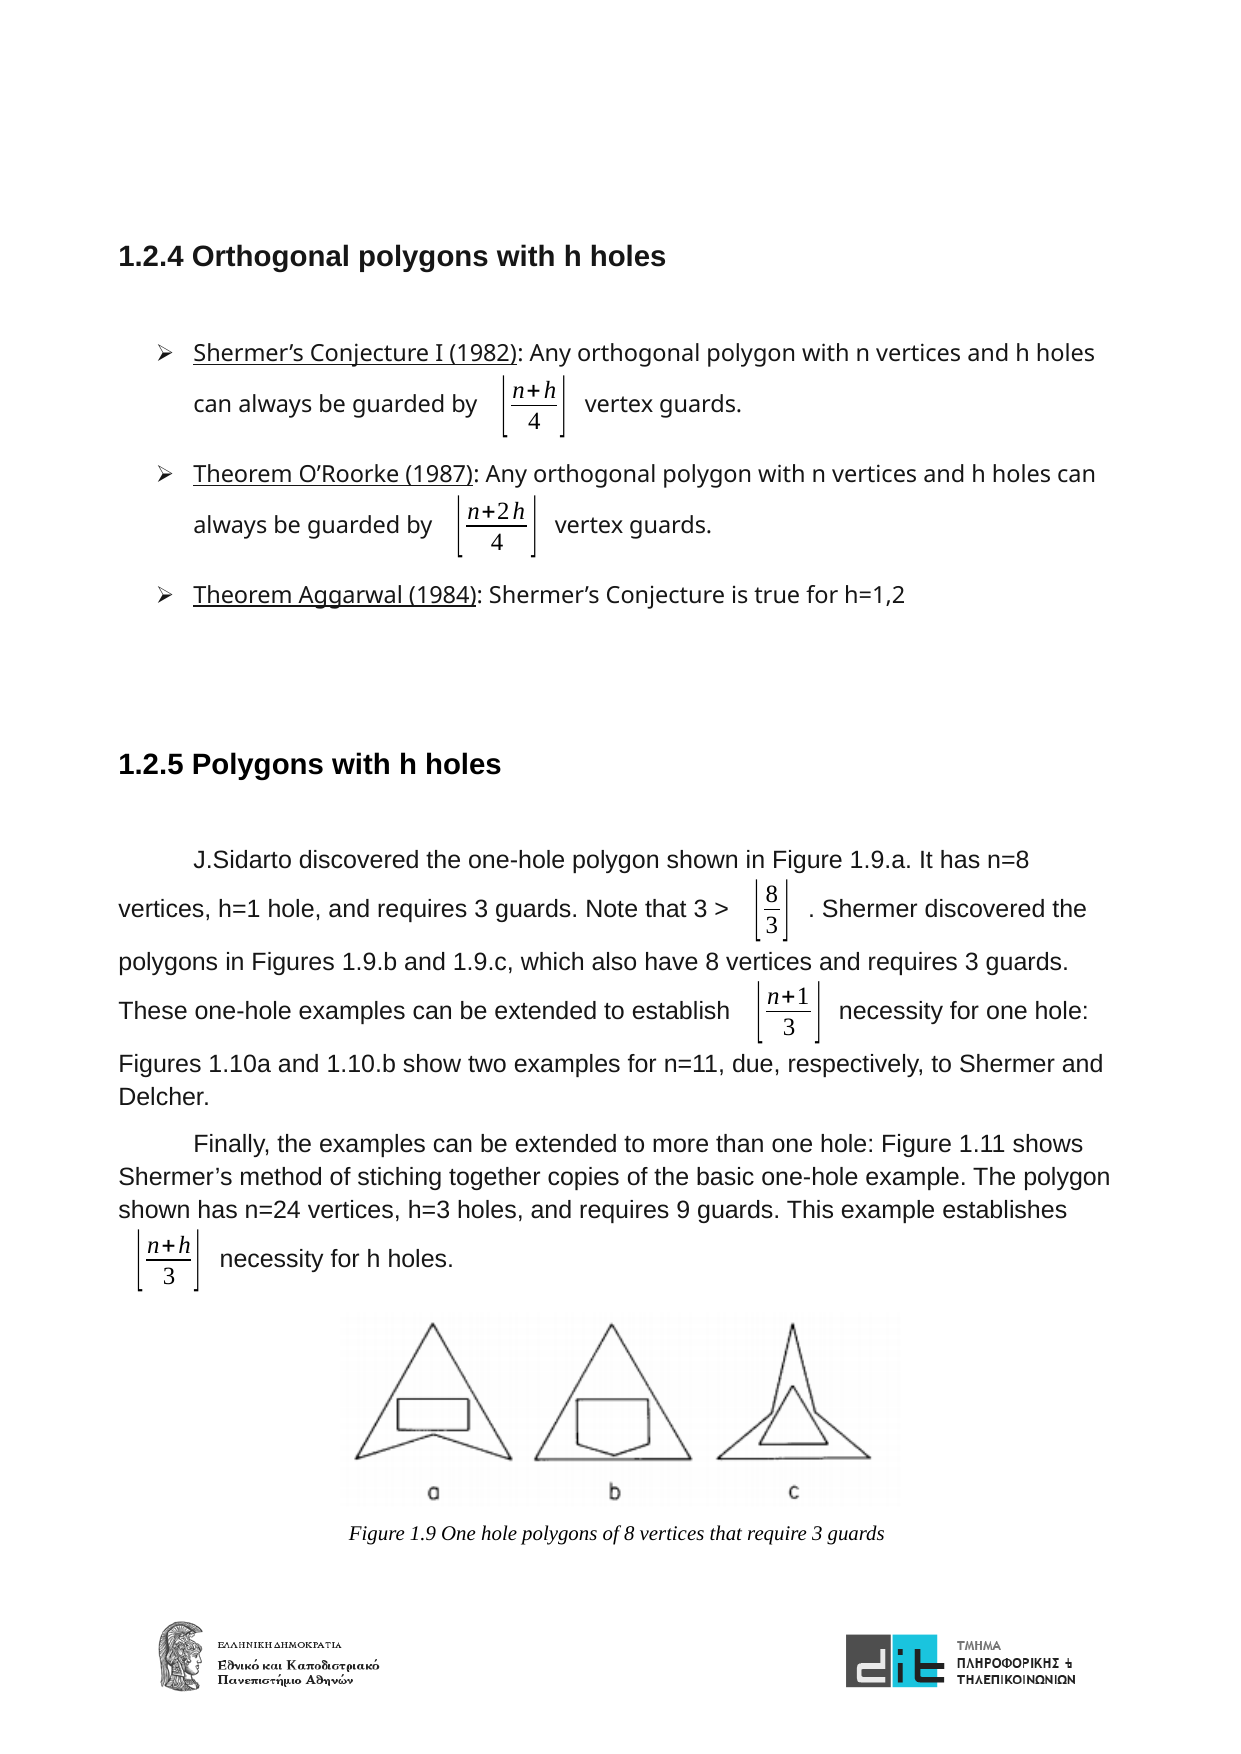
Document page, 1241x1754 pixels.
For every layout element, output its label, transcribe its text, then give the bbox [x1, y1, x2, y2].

picture [118, 1607, 1123, 1708]
picture [339, 1312, 901, 1507]
list Theorem Aggarwal (1984): Shermer’s Conjecture is true for h=1,2 [156, 578, 1122, 610]
text J.Sidarto discovered the one-hole polygon shown in Figure 1.9.a. It has n=8 vertices, h=1 hole, and requires 3 guards. Note that 3 > . Shermer discovered the polygons in Figures 1.9.b and 1.9.c, which also have 8 vertices and requires 3 guards. These one-hole examples can be extended to establish necessity for one hole: Figures 1.10a and 1.10.b show two examples for n=11, due, respectively, to Shermer and Delcher. [118, 844, 1122, 1110]
subtitle 1.2.4 Orthogonal polygons with h holes [118, 239, 1122, 273]
list Shermer’s Conjecture I (1982): Any orthogonal polygon with n vertices and h holes can always be guarded by vertex guards. [156, 337, 1122, 438]
subtitle 1.2.5 Polygons with h holes [118, 747, 1122, 781]
text Finally, the examples can be extended to more than one hole: Figure 1.11 shows Shermer’s method of stiching together copies of the basic one-hole example. The polygon shown has n=24 vertices, h=3 holes, and requires 9 guards. This example establishes necessity for h holes. [118, 1129, 1122, 1293]
list Theorem O’Roorke (1987): Any orthogonal polygon with n vertices and h holes can always be guarded by vertex guards. [156, 457, 1122, 559]
